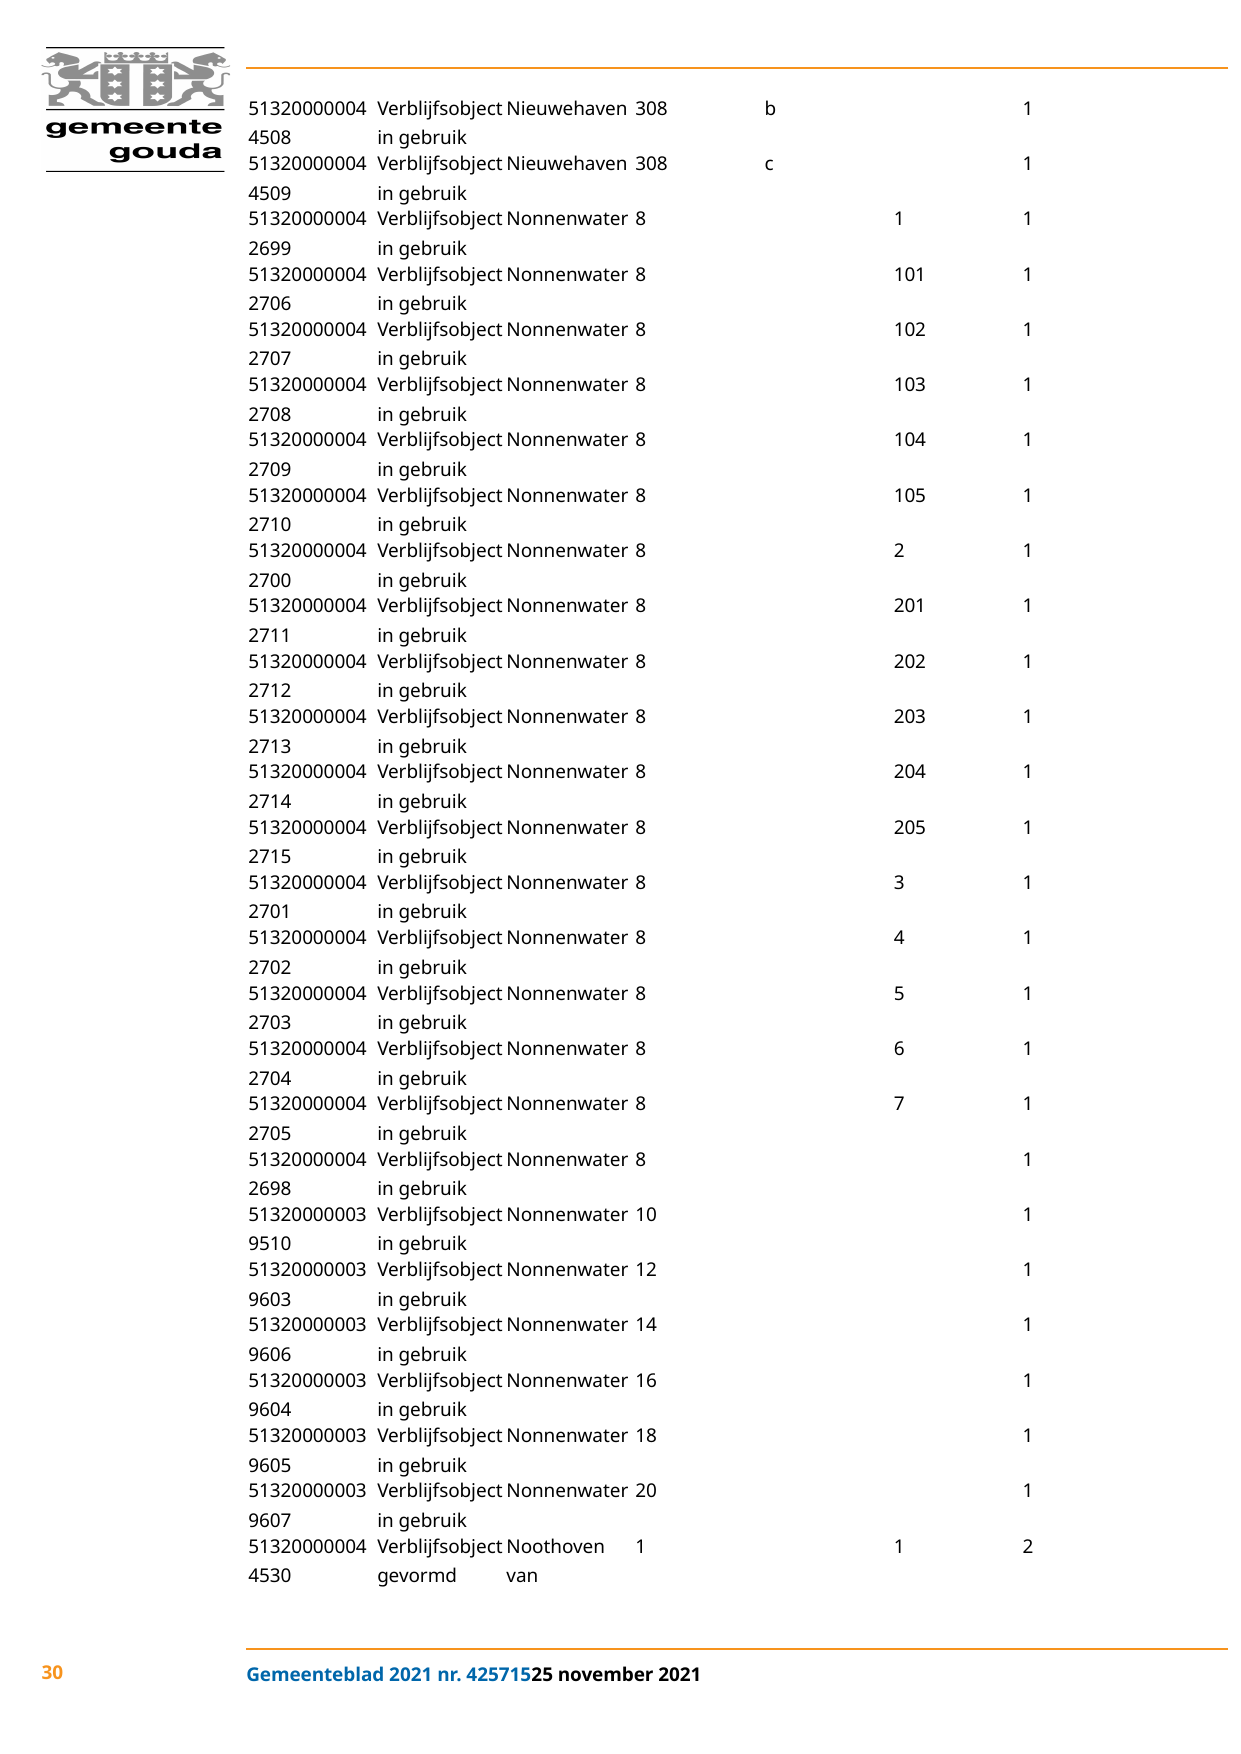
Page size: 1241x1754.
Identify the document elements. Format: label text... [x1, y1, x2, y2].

table_cell b [764, 95, 893, 150]
table_cell Verblijfsobject in gebruik [377, 316, 506, 371]
table_cell 1 [1023, 1090, 1152, 1146]
table_cell 8 [635, 427, 764, 482]
table_cell Nonnenwater [506, 1201, 635, 1256]
table_cell 1 [1023, 482, 1152, 537]
table_cell 12 [635, 1256, 764, 1312]
table_cell 1 [1023, 1422, 1152, 1478]
table_cell 105 [894, 482, 1022, 537]
table_cell 513200000039607 [248, 1478, 377, 1533]
table_cell Nonnenwater [506, 759, 635, 814]
table_cell 513200000042715 [248, 814, 377, 869]
table_cell Verblijfsobject in gebruik [377, 648, 506, 703]
table_cell Verblijfsobject in gebruik [377, 537, 506, 593]
table_cell [764, 1422, 893, 1478]
table_cell [764, 205, 893, 261]
table_cell Verblijfsobject in gebruik [377, 150, 506, 205]
table_cell 513200000042699 [248, 205, 377, 261]
table_cell 513200000039510 [248, 1201, 377, 1256]
table_cell Nonnenwater [506, 814, 635, 869]
table_cell 7 [894, 1090, 1022, 1146]
table_cell 10 [635, 1201, 764, 1256]
table_cell 202 [894, 648, 1022, 703]
table_cell 8 [635, 205, 764, 261]
table_cell [894, 1367, 1022, 1422]
table_cell 5 [894, 980, 1022, 1035]
table_cell 8 [635, 814, 764, 869]
table_cell [764, 1035, 893, 1090]
table_cell [764, 427, 893, 482]
table_cell [764, 1201, 893, 1256]
table_cell Verblijfsobject in gebruik [377, 703, 506, 758]
table_cell Verblijfsobject in gebruik [377, 593, 506, 648]
table_cell Nonnenwater [506, 537, 635, 593]
table_cell [764, 316, 893, 371]
table_cell 102 [894, 316, 1022, 371]
table_cell 6 [894, 1035, 1022, 1090]
table_cell Nonnenwater [506, 1090, 635, 1146]
table_cell Nonnenwater [506, 1035, 635, 1090]
table_cell Nonnenwater [506, 980, 635, 1035]
table_cell [764, 869, 893, 924]
table_cell Nonnenwater [506, 703, 635, 758]
table_cell 308 [635, 95, 764, 150]
table_cell 101 [894, 261, 1022, 316]
table_cell 1 [1023, 316, 1152, 371]
table_cell 1 [1023, 1201, 1152, 1256]
table_cell 16 [635, 1367, 764, 1422]
table_cell Nonnenwater [506, 925, 635, 980]
table_cell 8 [635, 925, 764, 980]
table_cell 20 [635, 1478, 764, 1533]
table_cell Verblijfsobject in gebruik [377, 95, 506, 150]
table_cell 1 [1023, 648, 1152, 703]
table_cell 513200000042701 [248, 869, 377, 924]
table_cell 14 [635, 1312, 764, 1367]
table_cell Verblijfsobject in gebruik [377, 1035, 506, 1090]
table_cell Verblijfsobject in gebruik [377, 759, 506, 814]
table_cell 1 [1023, 1256, 1152, 1312]
table_cell 8 [635, 869, 764, 924]
table_cell 1 [1023, 1312, 1152, 1367]
table_cell Nieuwehaven [506, 150, 635, 205]
table_cell [764, 1090, 893, 1146]
table_cell 1 [1023, 980, 1152, 1035]
table_cell 513200000042714 [248, 759, 377, 814]
table_cell 1 [1023, 95, 1152, 150]
table_cell [764, 759, 893, 814]
table_cell 513200000042709 [248, 427, 377, 482]
table_cell 513200000042706 [248, 261, 377, 316]
table_cell 1 [1023, 759, 1152, 814]
table_cell 8 [635, 371, 764, 427]
table_cell 513200000039604 [248, 1367, 377, 1422]
table_cell 204 [894, 759, 1022, 814]
table_cell Verblijfsobject in gebruik [377, 1201, 506, 1256]
table_cell 8 [635, 482, 764, 537]
table_cell 103 [894, 371, 1022, 427]
table_cell 2 [1023, 1533, 1152, 1588]
table_cell 8 [635, 703, 764, 758]
table_cell 8 [635, 1146, 764, 1201]
table_cell [894, 1312, 1022, 1367]
table_cell Nonnenwater [506, 427, 635, 482]
table_cell Nonnenwater [506, 869, 635, 924]
table_cell Verblijfsobject in gebruik [377, 1422, 506, 1478]
table_cell Verblijfsobject in gebruik [377, 482, 506, 537]
table_cell 513200000039606 [248, 1312, 377, 1367]
table_cell 513200000042712 [248, 648, 377, 703]
table_cell 1 [894, 1533, 1022, 1588]
table_cell [894, 1478, 1022, 1533]
table_cell [894, 95, 1022, 150]
table_cell Verblijfsobject in gebruik [377, 1312, 506, 1367]
table_cell Nonnenwater [506, 648, 635, 703]
table_cell [894, 1201, 1022, 1256]
table_cell 1 [1023, 261, 1152, 316]
table_cell 513200000042710 [248, 482, 377, 537]
table_cell 1 [1023, 150, 1152, 205]
table_cell 8 [635, 980, 764, 1035]
table_cell [764, 261, 893, 316]
table_cell Nonnenwater [506, 1312, 635, 1367]
table_cell 513200000039605 [248, 1422, 377, 1478]
table_cell 8 [635, 648, 764, 703]
table_cell Nonnenwater [506, 205, 635, 261]
table_cell 8 [635, 1035, 764, 1090]
table_cell [764, 1312, 893, 1367]
table_cell c [764, 150, 893, 205]
table_cell [764, 1533, 893, 1588]
table_cell Verblijfsobject in gebruik [377, 1146, 506, 1201]
table_cell [894, 1422, 1022, 1478]
table_cell Verblijfsobject gevormd [377, 1533, 506, 1588]
table_cell Nonnenwater [506, 1146, 635, 1201]
table_cell 513200000042702 [248, 925, 377, 980]
table_cell 513200000042704 [248, 1035, 377, 1090]
table_cell [764, 648, 893, 703]
table_cell Verblijfsobject in gebruik [377, 1478, 506, 1533]
table_cell [764, 814, 893, 869]
table_cell 513200000044530 [248, 1533, 377, 1588]
table_cell 1 [635, 1533, 764, 1588]
table_cell Verblijfsobject in gebruik [377, 980, 506, 1035]
table_cell 1 [1023, 703, 1152, 758]
table_cell Verblijfsobject in gebruik [377, 1256, 506, 1312]
table_cell [764, 925, 893, 980]
table_cell 201 [894, 593, 1022, 648]
table_cell 1 [1023, 925, 1152, 980]
table_cell 1 [1023, 1367, 1152, 1422]
table_cell 8 [635, 537, 764, 593]
table_cell Verblijfsobject in gebruik [377, 869, 506, 924]
table_cell 513200000042703 [248, 980, 377, 1035]
table_cell Verblijfsobject in gebruik [377, 1367, 506, 1422]
table_cell [764, 1367, 893, 1422]
table_cell Verblijfsobject in gebruik [377, 925, 506, 980]
table_cell Nonnenwater [506, 261, 635, 316]
table_cell [894, 150, 1022, 205]
table_cell [894, 1146, 1022, 1201]
table_cell Nonnenwater [506, 482, 635, 537]
table_cell 1 [1023, 593, 1152, 648]
table_cell Verblijfsobject in gebruik [377, 261, 506, 316]
table_cell 1 [1023, 814, 1152, 869]
table_cell [764, 371, 893, 427]
table_cell 1 [1023, 537, 1152, 593]
table_cell 1 [1023, 1478, 1152, 1533]
table_cell [764, 1146, 893, 1201]
table_cell 8 [635, 1090, 764, 1146]
table_cell 513200000044508 [248, 95, 377, 150]
table_cell 513200000042711 [248, 593, 377, 648]
table_cell Nonnenwater [506, 316, 635, 371]
table_cell 1 [1023, 1146, 1152, 1201]
table_cell [764, 593, 893, 648]
table_cell Nonnenwater [506, 593, 635, 648]
table_cell Verblijfsobject in gebruik [377, 814, 506, 869]
table_cell [764, 482, 893, 537]
table_cell Nonnenwater [506, 1256, 635, 1312]
table_cell Noothoven van [506, 1533, 635, 1588]
table_cell 308 [635, 150, 764, 205]
table_cell Verblijfsobject in gebruik [377, 371, 506, 427]
table_cell 513200000042698 [248, 1146, 377, 1201]
table_cell 513200000039603 [248, 1256, 377, 1312]
table_cell 4 [894, 925, 1022, 980]
table_cell 8 [635, 759, 764, 814]
table_cell 1 [894, 205, 1022, 261]
table_cell 205 [894, 814, 1022, 869]
table_cell 1 [1023, 869, 1152, 924]
table_cell [764, 537, 893, 593]
table_cell Verblijfsobject in gebruik [377, 427, 506, 482]
table_cell 1 [1023, 371, 1152, 427]
table_cell Nonnenwater [506, 371, 635, 427]
table_cell Nonnenwater [506, 1478, 635, 1533]
table_cell 1 [1023, 1035, 1152, 1090]
table_cell [894, 1256, 1022, 1312]
table_cell 513200000042705 [248, 1090, 377, 1146]
table_cell 8 [635, 261, 764, 316]
table_cell 2 [894, 537, 1022, 593]
table_cell 513200000044509 [248, 150, 377, 205]
picture [41, 47, 231, 172]
table_cell [764, 1256, 893, 1312]
table_cell 513200000042713 [248, 703, 377, 758]
table_cell 203 [894, 703, 1022, 758]
table_cell 104 [894, 427, 1022, 482]
table_cell Verblijfsobject in gebruik [377, 1090, 506, 1146]
table_cell 1 [1023, 205, 1152, 261]
table_cell Nonnenwater [506, 1422, 635, 1478]
table_cell [764, 1478, 893, 1533]
table_cell 18 [635, 1422, 764, 1478]
table_cell 8 [635, 316, 764, 371]
table_cell 3 [894, 869, 1022, 924]
table_cell 513200000042708 [248, 371, 377, 427]
table_cell Verblijfsobject in gebruik [377, 205, 506, 261]
table_cell [764, 980, 893, 1035]
table_cell Nonnenwater [506, 1367, 635, 1422]
table_cell 8 [635, 593, 764, 648]
table_cell [764, 703, 893, 758]
table_cell 1 [1023, 427, 1152, 482]
table_cell Nieuwehaven [506, 95, 635, 150]
table_cell 513200000042707 [248, 316, 377, 371]
table_cell 513200000042700 [248, 537, 377, 593]
